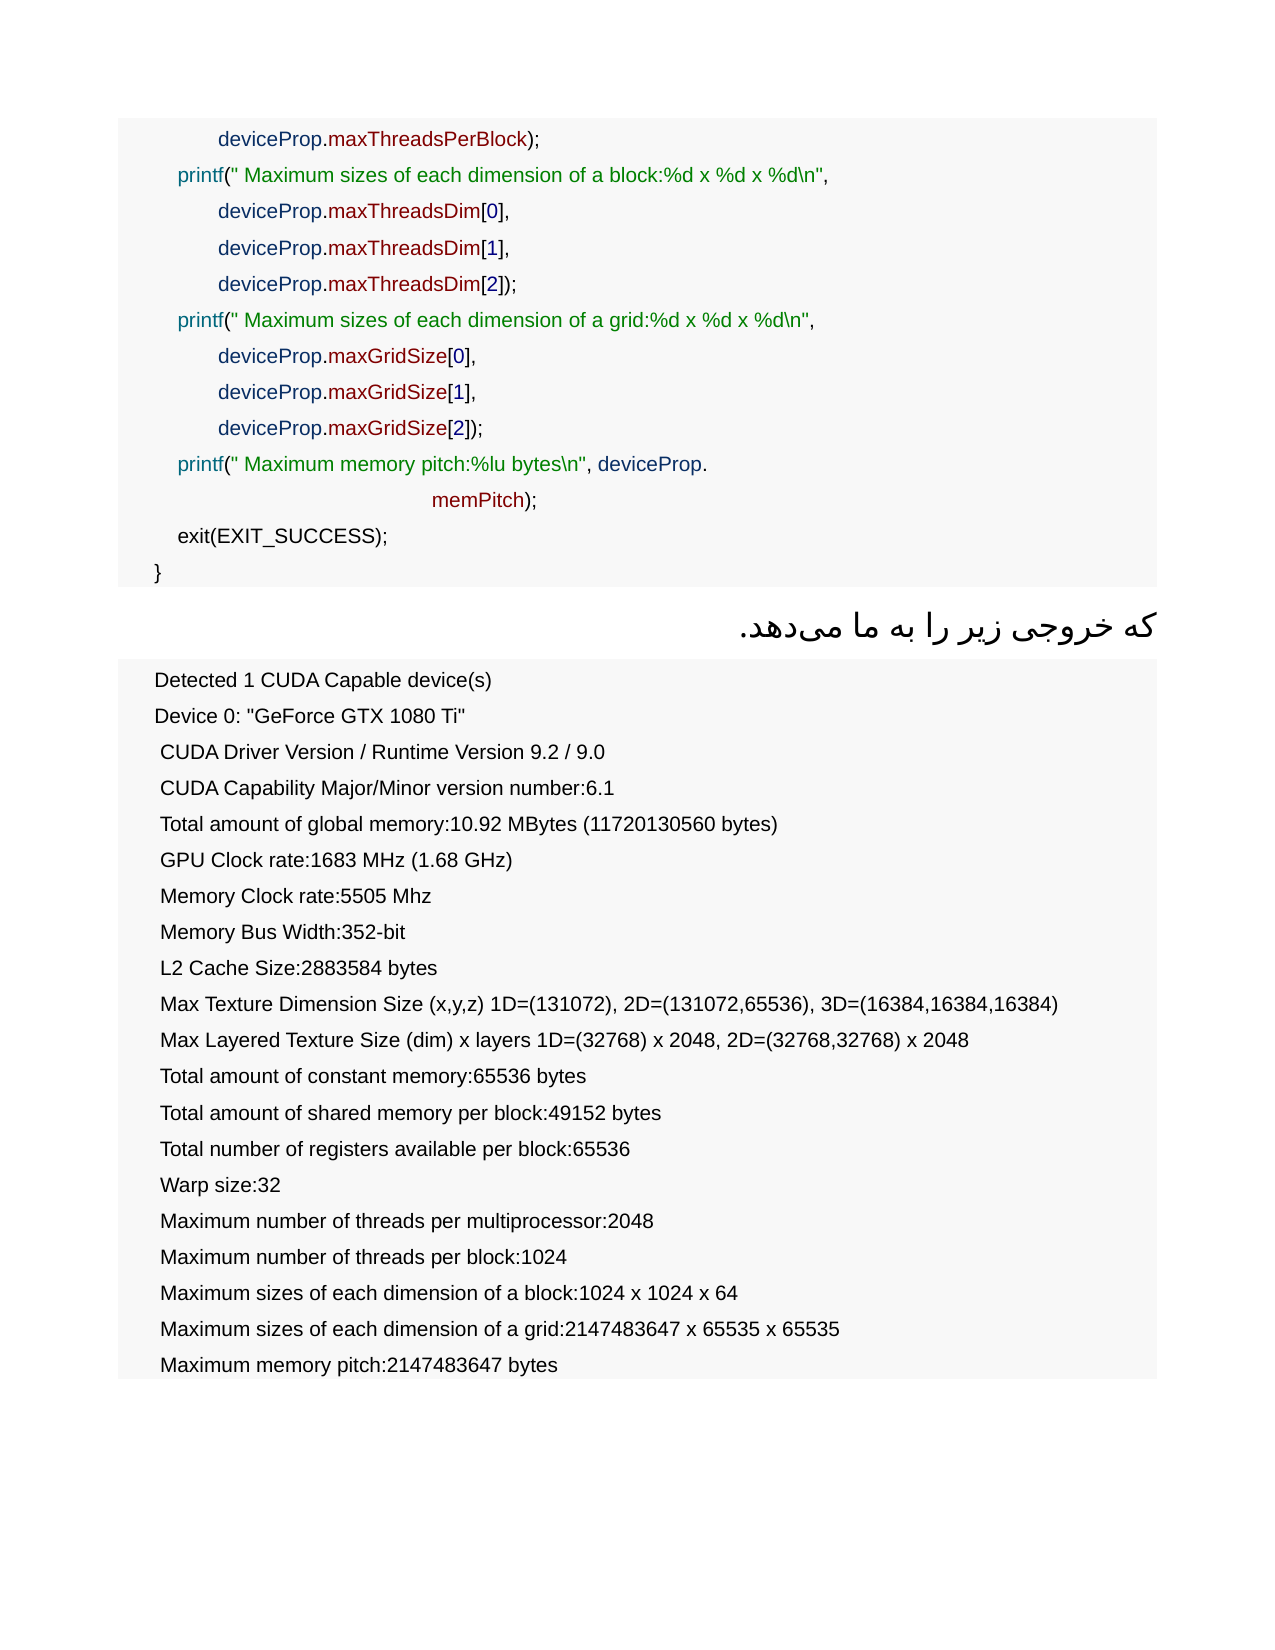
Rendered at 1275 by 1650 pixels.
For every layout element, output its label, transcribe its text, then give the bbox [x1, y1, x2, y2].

text deviceProp.maxGridSize[0], [118, 334, 1157, 370]
text Warp size:32 [118, 1163, 1157, 1199]
text Total amount of global memory:10.92 MBytes (11720130560 bytes) [118, 803, 1157, 839]
text Max Texture Dimension Size (x,y,z) 1D=(131072), 2D=(131072,65536), 3D=(16384,16384,16384) [118, 983, 1157, 1019]
text printf(" Maximum memory pitch:%lu bytes\n", deviceProp. [118, 442, 1157, 478]
text CUDA Capability Major/Minor version number:6.1 [118, 767, 1157, 803]
text Total amount of constant memory:65536 bytes [118, 1055, 1157, 1091]
text CUDA Driver Version / Runtime Version 9.2 / 9.0 [118, 731, 1157, 767]
text Memory Bus Width:352-bit [118, 911, 1157, 947]
text Total number of registers available per block:65536 [118, 1127, 1157, 1163]
text deviceProp.maxThreadsDim[1], [118, 226, 1157, 262]
text Maximum number of threads per block:1024 [118, 1235, 1157, 1271]
text deviceProp.maxGridSize[1], [118, 370, 1157, 406]
text deviceProp.maxThreadsPerBlock); [118, 118, 1157, 154]
text printf(" Maximum sizes of each dimension of a block:%d x %d x %d\n", [118, 154, 1157, 190]
text memPitch); [118, 478, 1157, 514]
text deviceProp.maxThreadsDim[2]); [118, 262, 1157, 298]
text Maximum sizes of each dimension of a grid:2147483647 x 65535 x 65535 [118, 1307, 1157, 1343]
text Device 0: "GeForce GTX 1080 Ti" [118, 695, 1157, 731]
text L2 Cache Size:2883584 bytes [118, 947, 1157, 983]
text Total amount of shared memory per block:49152 bytes [118, 1091, 1157, 1127]
text Memory Clock rate:5505 Mhz [118, 875, 1157, 911]
text GPU Clock rate:1683 MHz (1.68 GHz) [118, 839, 1157, 875]
text Maximum sizes of each dimension of a block:1024 x 1024 x 64 [118, 1271, 1157, 1307]
text printf(" Maximum sizes of each dimension of a grid:%d x %d x %d\n", [118, 298, 1157, 334]
text Max Layered Texture Size (dim) x layers 1D=(32768) x 2048, 2D=(32768,32768) x 2048 [118, 1019, 1157, 1055]
text Detected 1 CUDA Capable device(s) [118, 659, 1157, 695]
text Maximum memory pitch:2147483647 bytes [118, 1343, 1157, 1379]
text که خروجی زیر را به ما می‌دهد. [118, 602, 1157, 647]
text exit(EXIT_SUCCESS); [118, 514, 1157, 551]
text Maximum number of threads per multiprocessor:2048 [118, 1199, 1157, 1235]
text } [118, 551, 1157, 587]
text deviceProp.maxGridSize[2]); [118, 406, 1157, 442]
text deviceProp.maxThreadsDim[0], [118, 190, 1157, 226]
